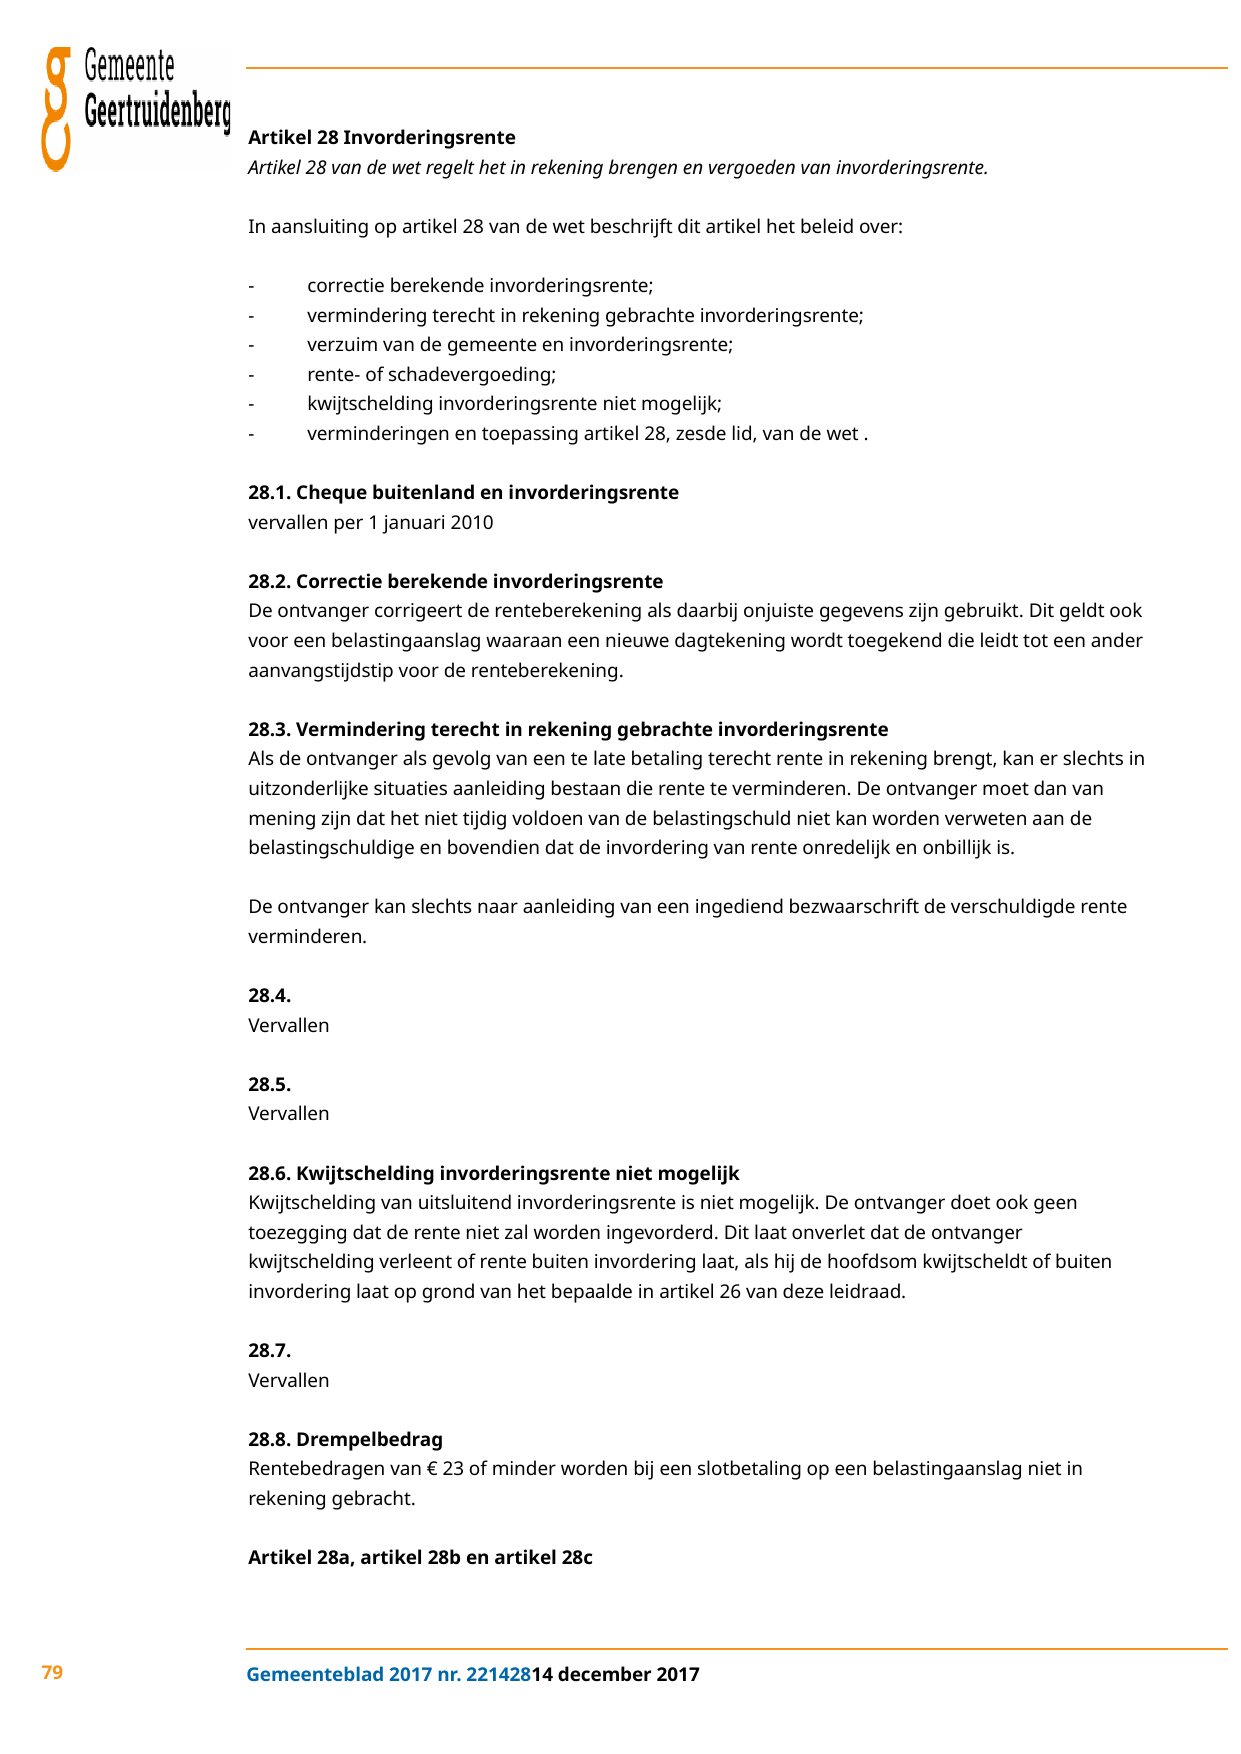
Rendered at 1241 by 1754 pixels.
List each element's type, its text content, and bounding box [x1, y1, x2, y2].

text 28.7. [248, 1337, 1152, 1363]
text Artikel 28 van de wet regelt het in rekening brengen en vergoeden van invorderingsrente. [248, 154, 1152, 180]
text Rentebedragen van € 23 of minder worden bij een slotbetaling op een belastingaanslag niet in rekening gebracht. [248, 1456, 1152, 1511]
list kwijtschelding invorderingsrente niet mogelijk; [248, 391, 1152, 416]
text Artikel 28a, artikel 28b en artikel 28c [248, 1544, 1152, 1570]
text 28.1. Cheque buitenland en invorderingsrente [248, 479, 1152, 505]
text 28.6. Kwijtschelding invorderingsrente niet mogelijk [248, 1160, 1152, 1186]
text Kwijtschelding van uitsluitend invorderingsrente is niet mogelijk. De ontvanger doet ook geen toezegging dat de rente niet zal worden ingevorderd. Dit laat onverlet dat de ontvanger kwijtschelding verleent of rente buiten invordering laat, als hij de hoofdsom kwijtscheldt of buiten invordering laat op grond van het bepaalde in artikel 26 van deze leidraad. [248, 1189, 1152, 1304]
list correctie berekende invorderingsrente; [248, 272, 1152, 298]
text Vervallen [248, 1367, 1152, 1393]
list verzuim van de gemeente en invorderingsrente; [248, 331, 1152, 357]
text 28.5. [248, 1071, 1152, 1097]
text Vervallen [248, 1012, 1152, 1038]
text vervallen per 1 januari 2010 [248, 509, 1152, 535]
text De ontvanger kan slechts naar aanleiding van een ingediend bezwaarschrift de verschuldigde rente verminderen. [248, 893, 1152, 949]
text Artikel 28 Invorderingsrente [248, 124, 1152, 150]
text 28.3. Vermindering terecht in rekening gebrachte invorderingsrente [248, 716, 1152, 742]
text Vervallen [248, 1101, 1152, 1126]
text Als de ontvanger als gevolg van een te late betaling terecht rente in rekening brengt, kan er slechts in uitzonderlijke situaties aanleiding bestaan die rente te verminderen. De ontvanger moet dan van mening zijn dat het niet tijdig voldoen van de belastingschuld niet kan worden verweten aan de belastingschuldige en bovendien dat de invordering van rente onredelijk en onbillijk is. [248, 746, 1152, 860]
text 28.4. [248, 982, 1152, 1008]
text 28.8. Drempelbedrag [248, 1426, 1152, 1452]
picture [41, 47, 231, 172]
text In aansluiting op artikel 28 van de wet beschrijft dit artikel het beleid over: [248, 213, 1152, 239]
text 28.2. Correctie berekende invorderingsrente [248, 568, 1152, 594]
list vermindering terecht in rekening gebrachte invorderingsrente; [248, 302, 1152, 328]
text De ontvanger corrigeert de renteberekening als daarbij onjuiste gegevens zijn gebruikt. Dit geldt ook voor een belastingaanslag waaraan een nieuwe dagtekening wordt toegekend die leidt tot een ander aanvangstijdstip voor de renteberekening. [248, 598, 1152, 683]
list rente- of schadevergoeding; [248, 361, 1152, 387]
list verminderingen en toepassing artikel 28, zesde lid, van de wet . [248, 420, 1152, 446]
